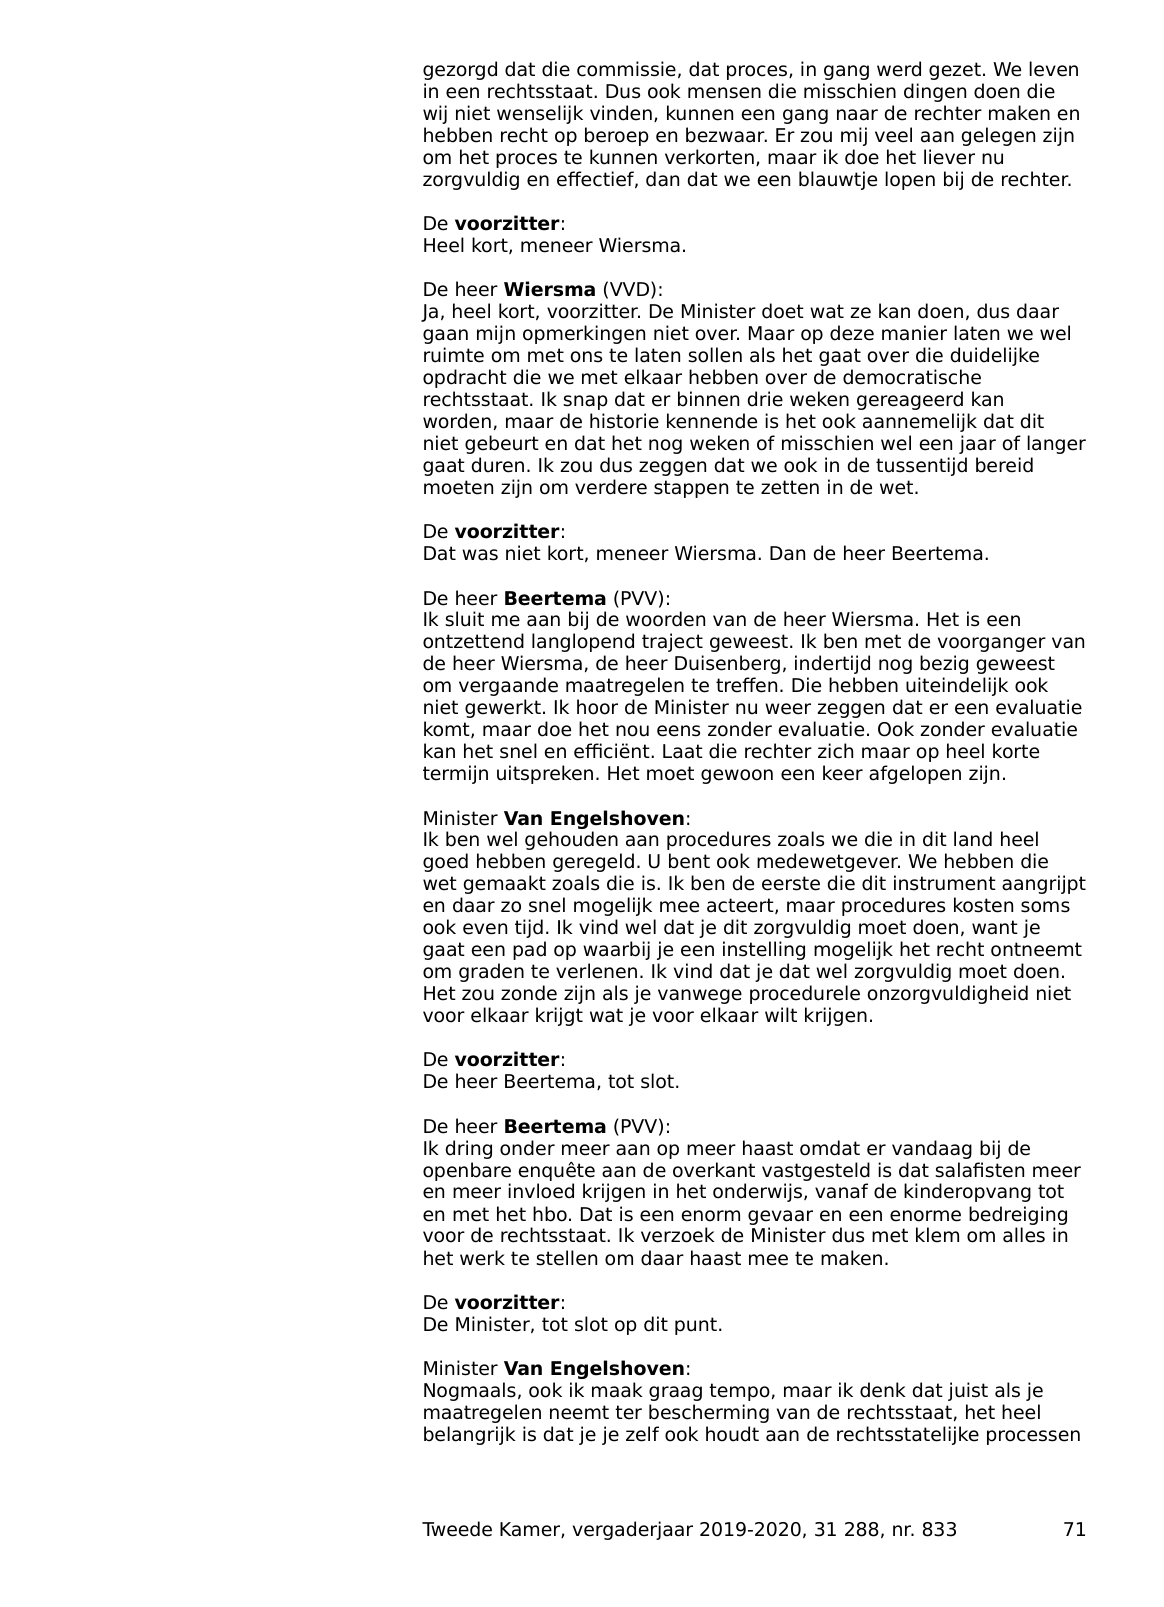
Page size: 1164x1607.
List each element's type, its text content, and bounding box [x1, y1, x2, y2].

text De voorzitter: [422, 213, 1087, 235]
text De Minister, tot slot op dit punt. [422, 1313, 1087, 1336]
text Ik dring onder meer aan op meer haast omdat er vandaag bij de openbare enquête aan de overkant vastgesteld is dat salafisten meer en meer invloed krijgen in het onderwijs, vanaf de kinderopvang tot en met het hbo. Dat is een enorm gevaar en een enorme bedreiging voor de rechtsstaat. Ik verzoek de Minister dus met klem om alles in het werk te stellen om daar haast mee te maken. [422, 1137, 1087, 1269]
text De voorzitter: [422, 1049, 1087, 1071]
text De heer Beertema (PVV): [422, 587, 1087, 609]
text Ja, heel kort, voorzitter. De Minister doet wat ze kan doen, dus daar gaan mijn opmerkingen niet over. Maar op deze manier laten we wel ruimte om met ons te laten sollen als het gaat over die duidelijke opdracht die we met elkaar hebben over de democratische rechtsstaat. Ik snap dat er binnen drie weken gereageerd kan worden, maar de historie kennende is het ook aannemelijk dat dit niet gebeurt en dat het nog weken of misschien wel een jaar of langer gaat duren. Ik zou dus zeggen dat we ook in de tussentijd bereid moeten zijn om verdere stappen te zetten in de wet. [422, 301, 1087, 499]
text De heer Wiersma (VVD): [422, 279, 1087, 301]
text Ik sluit me aan bij de woorden van de heer Wiersma. Het is een ontzettend langlopend traject geweest. Ik ben met de voorganger van de heer Wiersma, de heer Duisenberg, indertijd nog bezig geweest om vergaande maatregelen te treffen. Die hebben uiteindelijk ook niet gewerkt. Ik hoor de Minister nu weer zeggen dat er een evaluatie komt, maar doe het nou eens zonder evaluatie. Ook zonder evaluatie kan het snel en efficiënt. Laat die rechter zich maar op heel korte termijn uitspreken. Het moet gewoon een keer afgelopen zijn. [422, 609, 1087, 785]
text Minister Van Engelshoven: [422, 1358, 1087, 1380]
text Nogmaals, ook ik maak graag tempo, maar ik denk dat juist als je maatregelen neemt ter bescherming van de rechtsstaat, het heel belangrijk is dat je je zelf ook houdt aan de rechtsstatelijke processen [422, 1380, 1087, 1446]
text De heer Beertema, tot slot. [422, 1071, 1087, 1093]
text Minister Van Engelshoven: [422, 807, 1087, 829]
text De heer Beertema (PVV): [422, 1116, 1087, 1137]
text Dat was niet kort, meneer Wiersma. Dan de heer Beertema. [422, 543, 1087, 565]
text gezorgd dat die commissie, dat proces, in gang werd gezet. We leven in een rechtsstaat. Dus ook mensen die misschien dingen doen die wij niet wenselijk vinden, kunnen een gang naar de rechter maken en hebben recht op beroep en bezwaar. Er zou mij veel aan gelegen zijn om het proces te kunnen verkorten, maar ik doe het liever nu zorgvuldig en effectief, dan dat we een blauwtje lopen bij de rechter. [422, 59, 1087, 191]
text Ik ben wel gehouden aan procedures zoals we die in dit land heel goed hebben geregeld. U bent ook medewetgever. We hebben die wet gemaakt zoals die is. Ik ben de eerste die dit instrument aangrijpt en daar zo snel mogelijk mee acteert, maar procedures kosten soms ook even tijd. Ik vind wel dat je dit zorgvuldig moet doen, want je gaat een pad op waarbij je een instelling mogelijk het recht ontneemt om graden te verlenen. Ik vind dat je dat wel zorgvuldig moet doen. Het zou zonde zijn als je vanwege procedurele onzorgvuldigheid niet voor elkaar krijgt wat je voor elkaar wilt krijgen. [422, 829, 1087, 1027]
text Heel kort, meneer Wiersma. [422, 235, 1087, 257]
text De voorzitter: [422, 1292, 1087, 1313]
text De voorzitter: [422, 521, 1087, 543]
